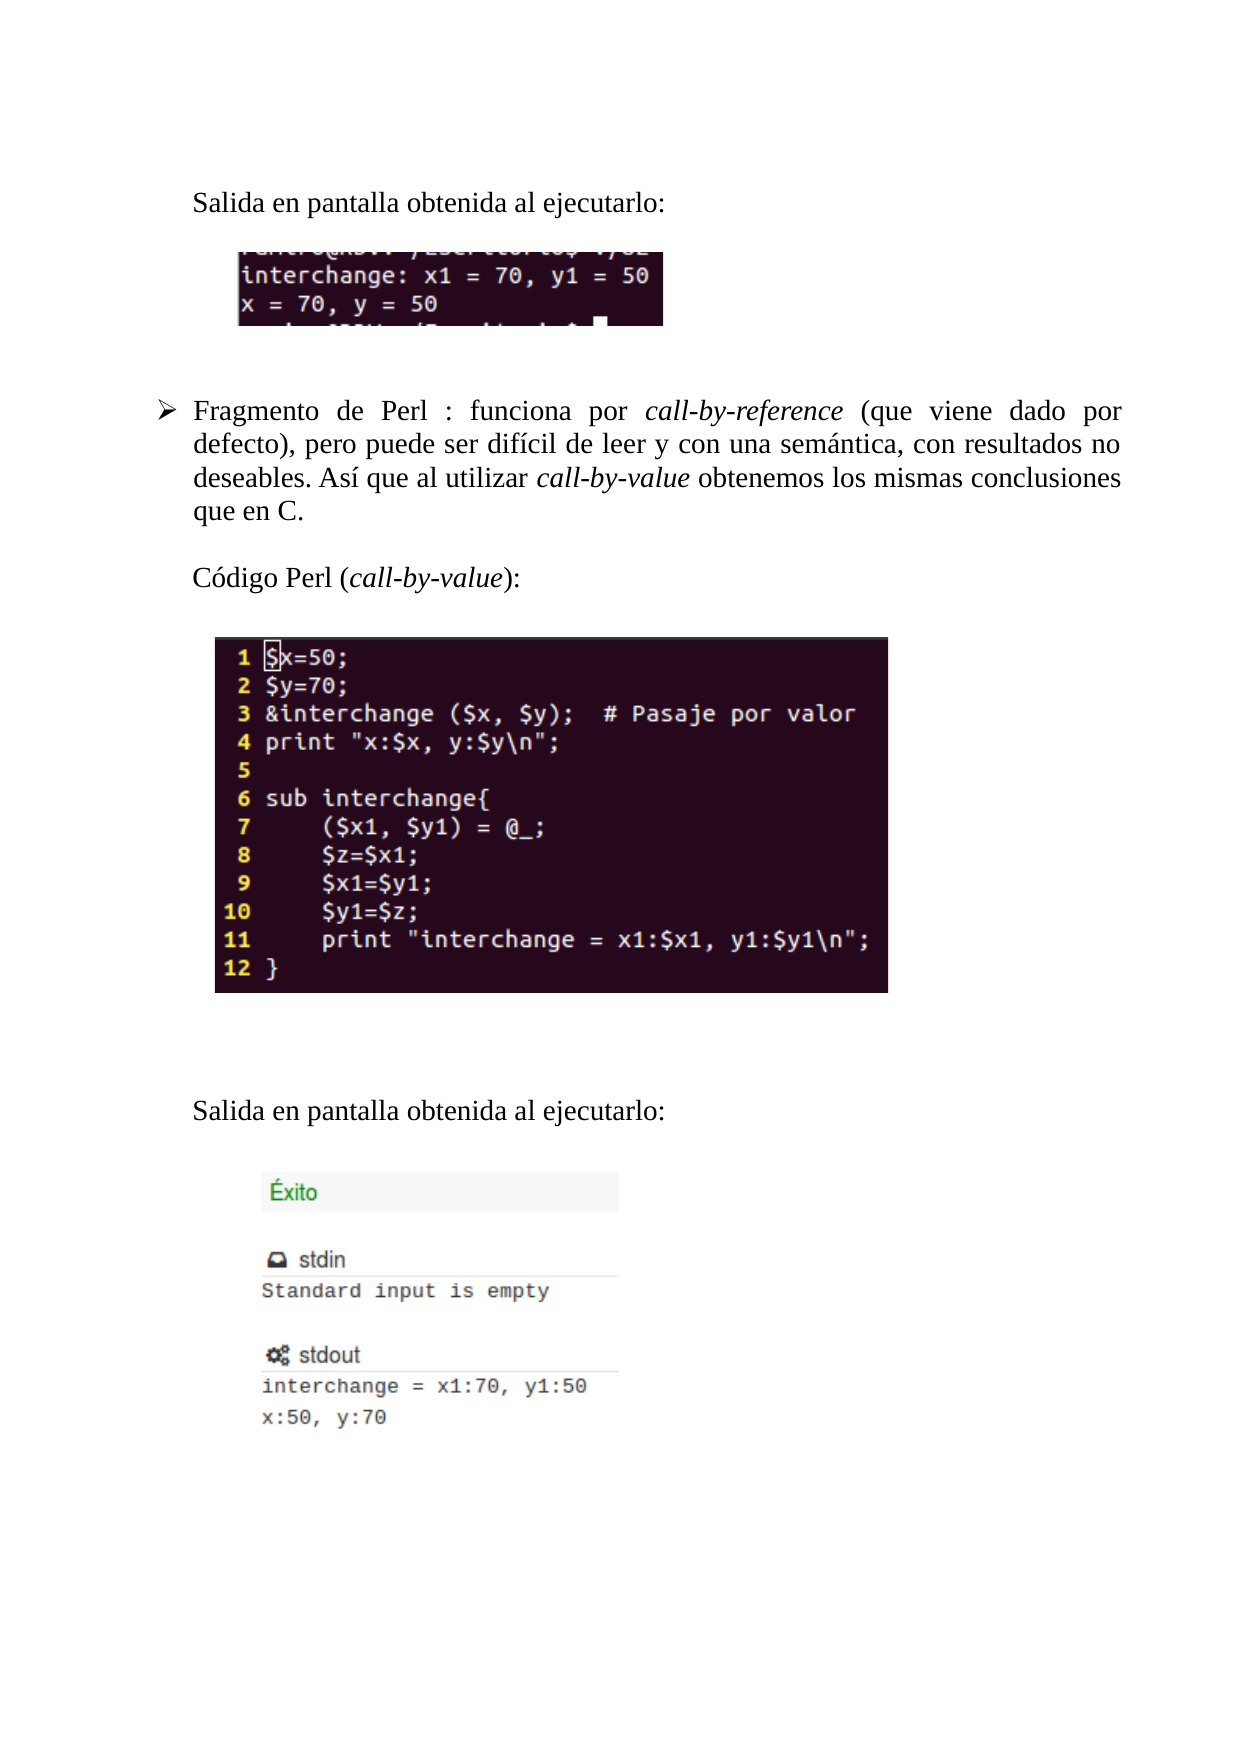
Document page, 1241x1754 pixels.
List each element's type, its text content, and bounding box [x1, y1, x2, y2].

picture [214, 637, 889, 993]
picture [230, 252, 664, 326]
text Salida en pantalla obtenida al ejecutarlo: [118, 1093, 1122, 1127]
list Fragmento de Perl : funciona por call-by-reference (que viene dado por defecto), pero puede ser difícil de leer y con una semántica, con resultados no deseables. Así que al utilizar call-by-value obtenemos los mismas conclusiones que en C. [156, 393, 1122, 527]
text Código Perl (call-by-value): [118, 561, 1122, 594]
picture [243, 1160, 619, 1457]
text Salida en pantalla obtenida al ejecutarlo: [118, 185, 1122, 219]
